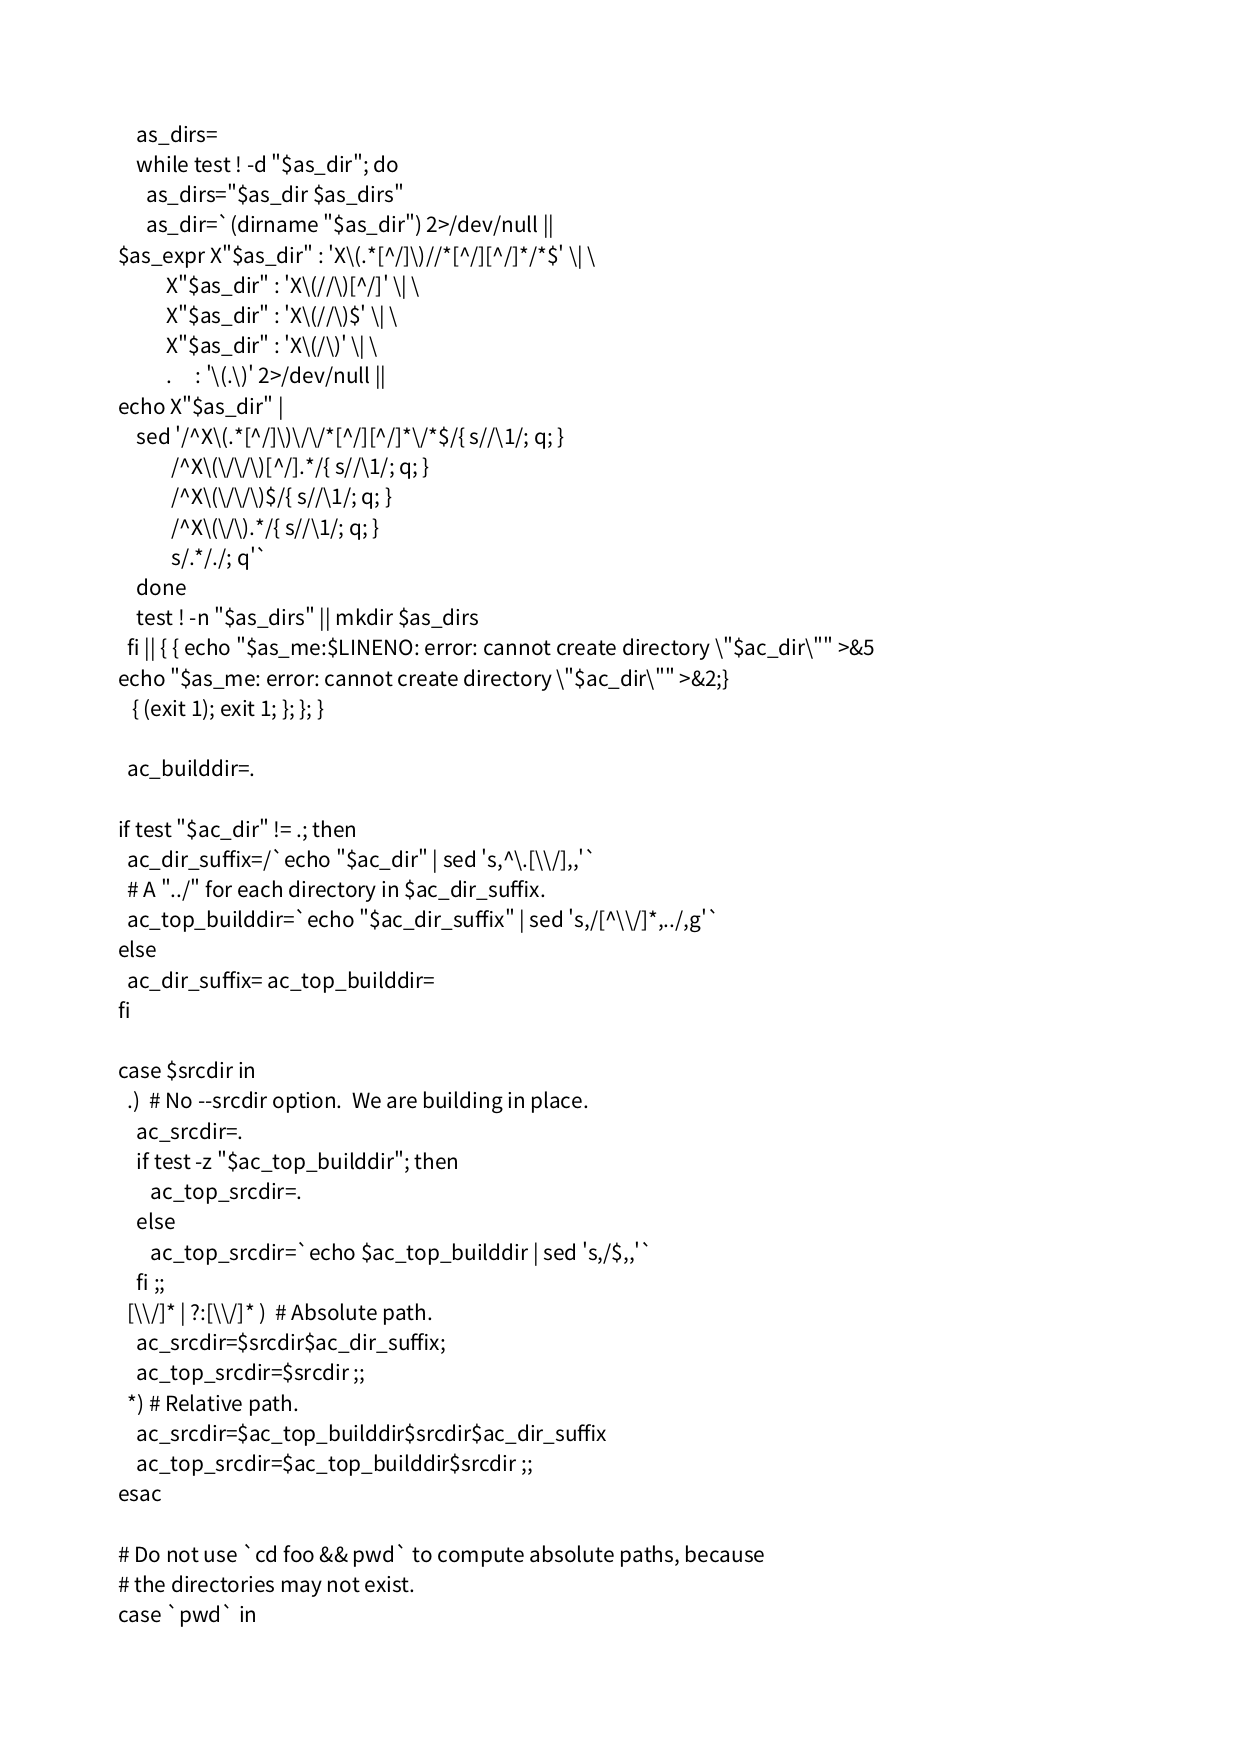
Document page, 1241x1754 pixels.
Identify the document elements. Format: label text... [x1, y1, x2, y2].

text ac_top_srcdir=`echo $ac_top_builddir | sed 's,/$,,'` [118, 1236, 1122, 1266]
text $as_expr X"$as_dir" : 'X\(.*[^/]\)//*[^/][^/]*/*$' \| \ [118, 239, 1122, 269]
text # the directories may not exist. [118, 1568, 1122, 1598]
text else [118, 934, 1122, 964]
text .) # No --srcdir option. We are building in place. [118, 1085, 1122, 1115]
text X"$as_dir" : 'X\(//\)$' \| \ [118, 299, 1122, 329]
text case `pwd` in [118, 1598, 1122, 1628]
text *) # Relative path. [118, 1387, 1122, 1417]
text sed '/^X\(.*[^/]\)\/\/*[^/][^/]*\/*$/{ s//\1/; q; } [118, 420, 1122, 450]
text ac_srcdir=$srcdir$ac_dir_suffix; [118, 1326, 1122, 1357]
text done [118, 571, 1122, 601]
text /^X\(\/\/\)$/{ s//\1/; q; } [118, 481, 1122, 511]
text /^X\(\/\/\)[^/].*/{ s//\1/; q; } [118, 450, 1122, 481]
text fi ;; [118, 1266, 1122, 1296]
text X"$as_dir" : 'X\(/\)' \| \ [118, 329, 1122, 360]
text as_dirs="$as_dir $as_dirs" [118, 178, 1122, 209]
text ac_builddir=. [118, 752, 1122, 783]
text as_dirs= [118, 118, 1122, 148]
text s/.*/./; q'` [118, 541, 1122, 571]
text . : '\(.\)' 2>/dev/null || [118, 360, 1122, 390]
text fi || { { echo "$as_me:$LINENO: error: cannot create directory \"$ac_dir\"" >&5 [118, 632, 1122, 662]
text test ! -n "$as_dirs" || mkdir $as_dirs [118, 601, 1122, 632]
text ac_top_srcdir=. [118, 1175, 1122, 1206]
text ac_top_srcdir=$srcdir ;; [118, 1357, 1122, 1387]
text case $srcdir in [118, 1054, 1122, 1085]
text as_dir=`(dirname "$as_dir") 2>/dev/null || [118, 209, 1122, 239]
text ac_srcdir=$ac_top_builddir$srcdir$ac_dir_suffix [118, 1417, 1122, 1447]
text echo "$as_me: error: cannot create directory \"$ac_dir\"" >&2;} [118, 662, 1122, 692]
text while test ! -d "$as_dir"; do [118, 148, 1122, 178]
text ac_srcdir=. [118, 1115, 1122, 1145]
text if test "$ac_dir" != .; then [118, 813, 1122, 843]
text ac_dir_suffix=/`echo "$ac_dir" | sed 's,^\.[\\/],,'` [118, 843, 1122, 873]
text /^X\(\/\).*/{ s//\1/; q; } [118, 511, 1122, 541]
text ac_dir_suffix= ac_top_builddir= [118, 964, 1122, 994]
text echo X"$as_dir" | [118, 390, 1122, 420]
text if test -z "$ac_top_builddir"; then [118, 1145, 1122, 1175]
text else [118, 1206, 1122, 1236]
text esac [118, 1477, 1122, 1508]
text ac_top_srcdir=$ac_top_builddir$srcdir ;; [118, 1447, 1122, 1477]
text # Do not use `cd foo && pwd` to compute absolute paths, because [118, 1538, 1122, 1568]
text X"$as_dir" : 'X\(//\)[^/]' \| \ [118, 269, 1122, 299]
text fi [118, 994, 1122, 1024]
text ac_top_builddir=`echo "$ac_dir_suffix" | sed 's,/[^\\/]*,../,g'` [118, 903, 1122, 934]
text # A "../" for each directory in $ac_dir_suffix. [118, 873, 1122, 903]
text { (exit 1); exit 1; }; }; } [118, 692, 1122, 722]
text [\\/]* | ?:[\\/]* ) # Absolute path. [118, 1296, 1122, 1326]
